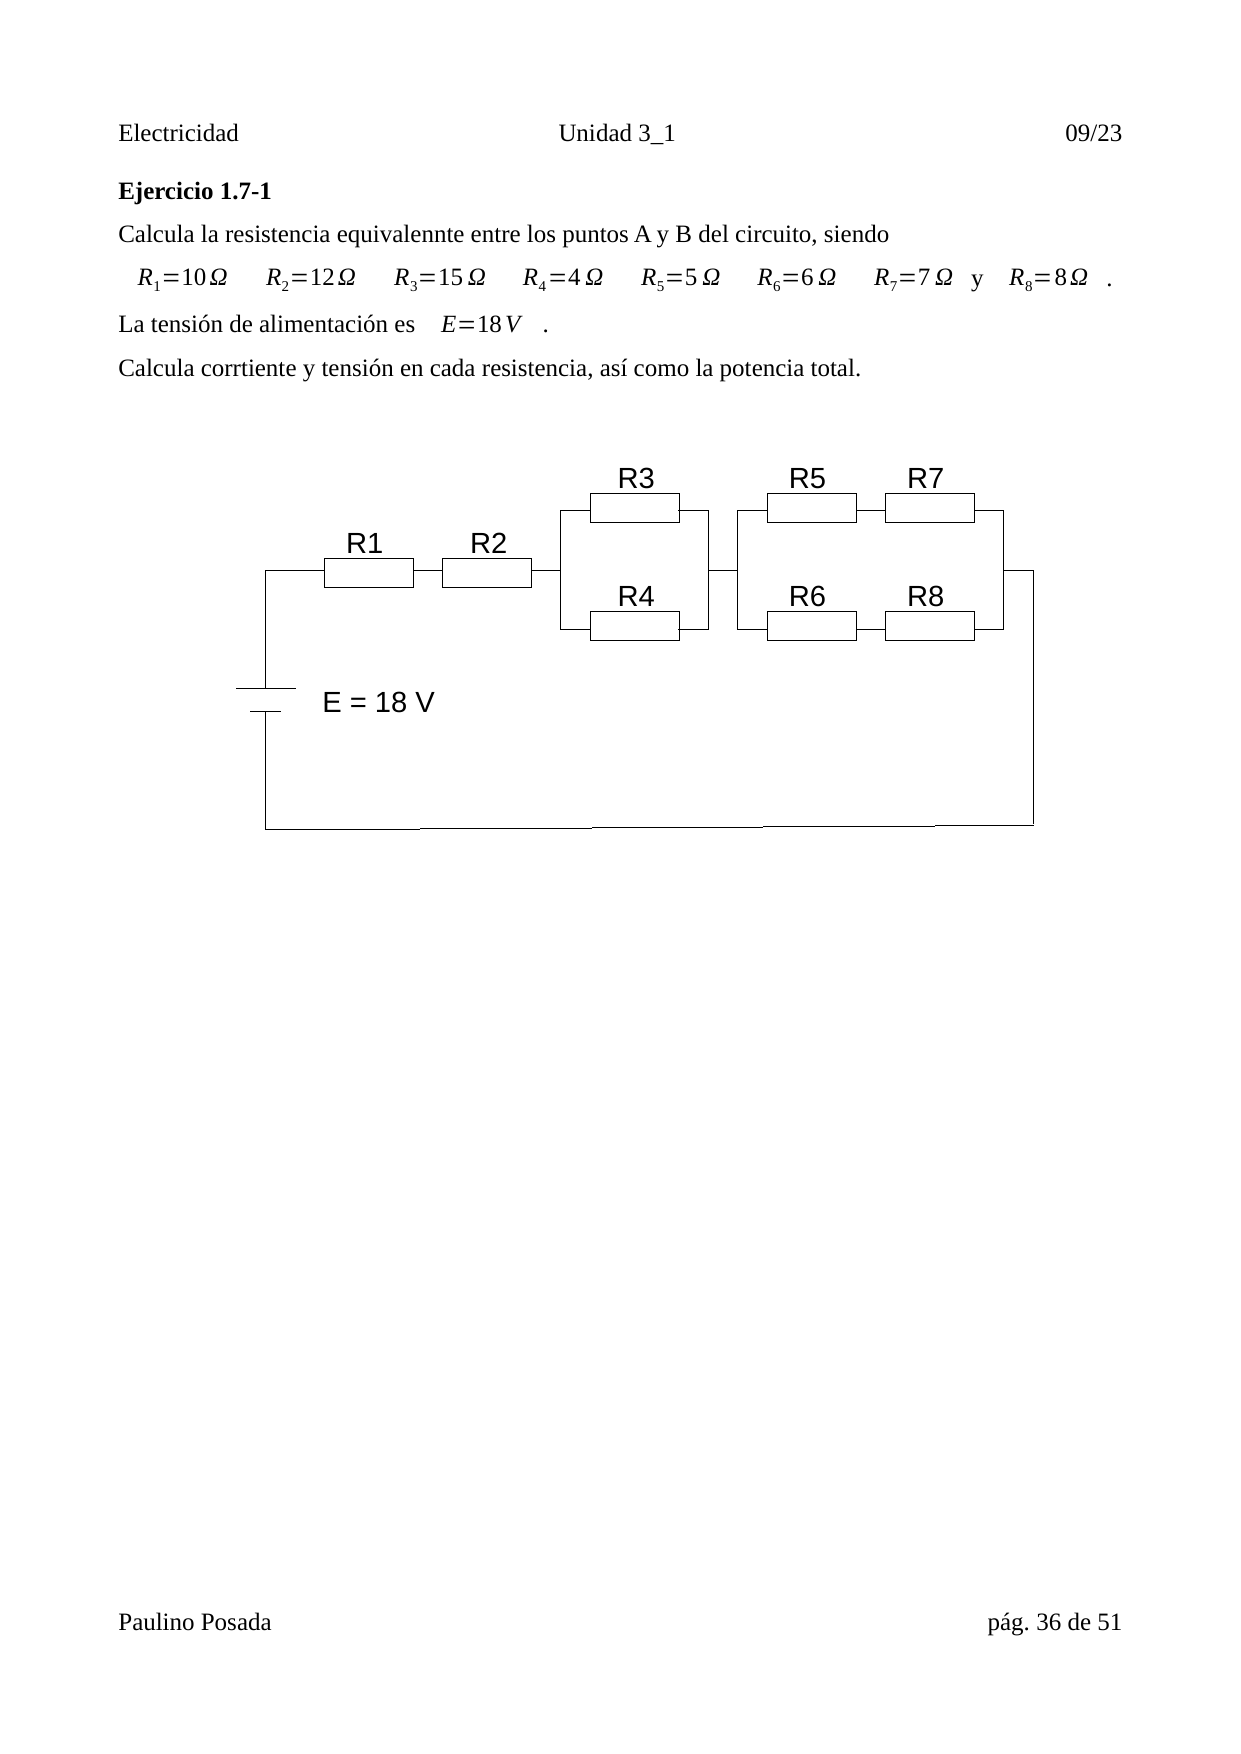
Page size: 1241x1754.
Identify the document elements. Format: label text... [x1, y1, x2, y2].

text y . La tensión de alimentación es . [118, 263, 1122, 338]
text Ejercicio 1.7-1 [118, 176, 1122, 205]
text Calcula la resistencia equivalennte entre los puntos A y B del circuito, siendo [118, 219, 1122, 248]
text Calcula corrtiente y tensión en cada resistencia, así como la potencia total. [118, 353, 1122, 381]
